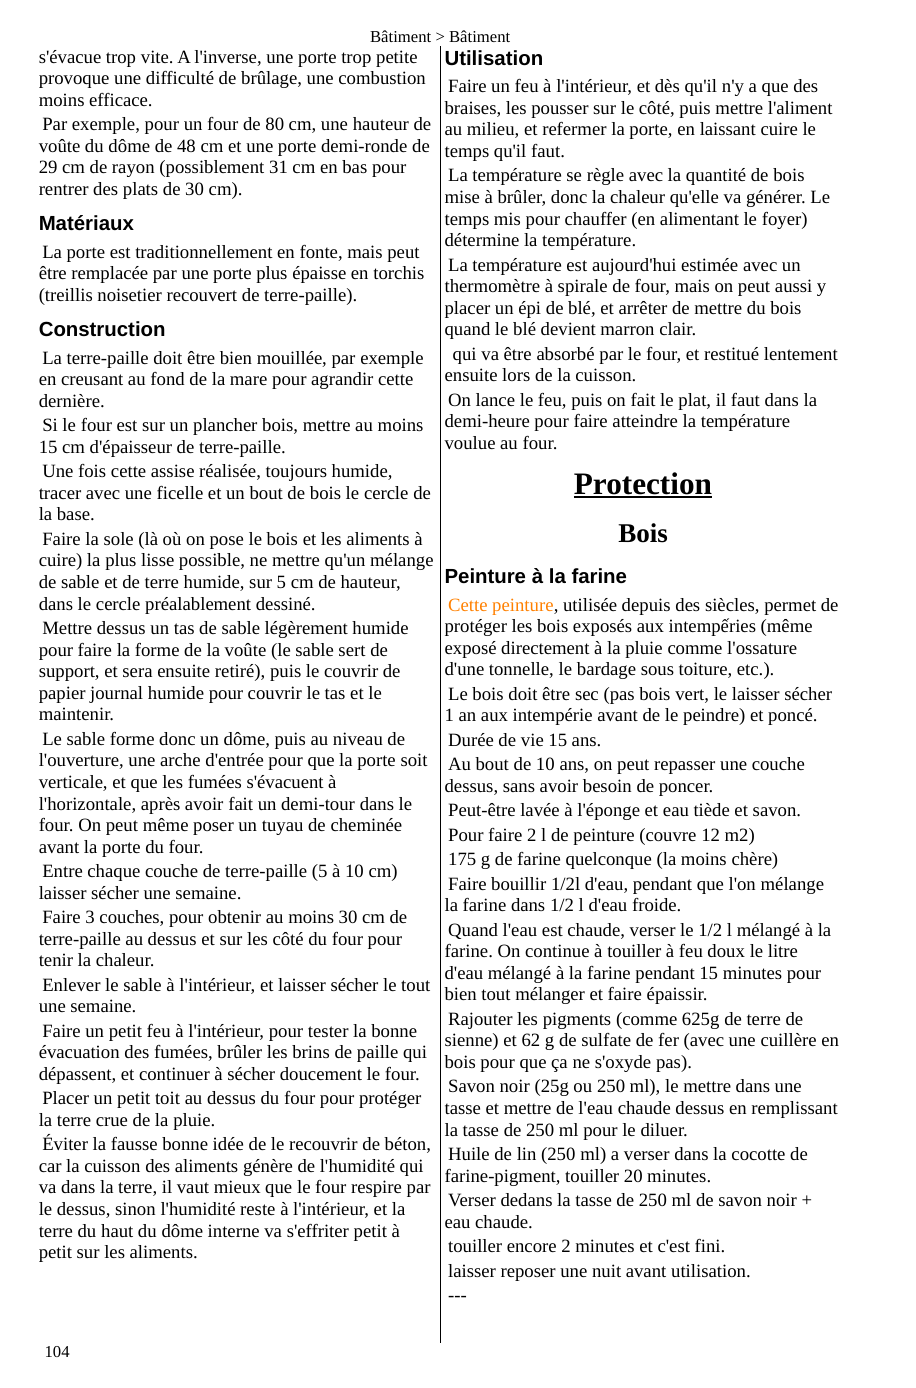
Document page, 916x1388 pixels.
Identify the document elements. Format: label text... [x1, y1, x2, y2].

text Par exemple, pour un four de 80 cm, une hauteur de voûte du dôme de 48 cm et une porte demi-ronde de 29 cm de rayon (possiblement 31 cm en bas pour rentrer des plats de 30 cm). [38, 113, 436, 199]
text Huile de lin (250 ml) a verser dans la cocotte de farine-pigment, touiller 20 minutes. [444, 1143, 841, 1186]
text qui va être absorbé par le four, et restitué lentement ensuite lors de la cuisson. [444, 343, 841, 386]
text laisser reposer une nuit avant utilisation. [444, 1259, 841, 1281]
text Pour faire 2 l de peinture (couvre 12 m2) [444, 824, 841, 845]
subtitle Utilisation [444, 46, 841, 69]
text Verser dedans la tasse de 250 ml de savon noir + eau chaude. [444, 1189, 841, 1232]
subtitle Protection [444, 465, 841, 501]
subtitle Construction [38, 317, 436, 341]
text Enlever le sable à l'intérieur, et laisser sécher le tout une semaine. [38, 974, 436, 1017]
text Le sable forme donc un dôme, puis au niveau de l'ouverture, une arche d'entrée pour que la porte soit verticale, et que les fumées s'évacuent à l'horizontale, après avoir fait un demi-tour dans le four. On peut même poser un tuyau de cheminée avant la porte du four. [38, 728, 436, 857]
text Peut-être lavée à l'éponge et eau tiède et savon. [444, 799, 841, 821]
text On lance le feu, puis on fait le plat, il faut dans la demi-heure pour faire atteindre la température voulue au four. [444, 389, 841, 453]
text --- [444, 1284, 841, 1306]
text Faire 3 couches, pour obtenir au moins 30 cm de terre-paille au dessus et sur les côté du four pour tenir la chaleur. [38, 906, 436, 971]
text Cette peinture, utilisée depuis des siècles, permet de protéger les bois exposés aux intempếries (même exposé directement à la pluie comme l'ossature d'une tonnelle, le bardage sous toiture, etc.). [444, 593, 841, 680]
text Au bout de 10 ans, on peut repasser une couche dessus, sans avoir besoin de poncer. [444, 753, 841, 796]
subtitle Peinture à la farine [444, 564, 841, 587]
text Savon noir (25g ou 250 ml), le mettre dans une tasse et mettre de l'eau chaude dessus en remplissant la tasse de 250 ml pour le diluer. [444, 1075, 841, 1140]
text Éviter la fausse bonne idée de le recouvrir de béton, car la cuisson des aliments génère de l'humidité qui va dans la terre, il vaut mieux que le four respire par le dessus, sinon l'humidité reste à l'intérieur, et la terre du haut du dôme interne va s'effriter petit à petit sur les aliments. [38, 1133, 436, 1263]
text touiller encore 2 minutes et c'est fini. [444, 1235, 841, 1257]
text 175 g de farine quelconque (la moins chère) [444, 848, 841, 870]
text La température se règle avec la quantité de bois mise à brûler, donc la chaleur qu'elle va générer. Le temps mis pour chauffer (en alimentant le foyer) détermine la température. [444, 164, 841, 251]
subtitle Matériaux [38, 211, 436, 235]
text Si le four est sur un plancher bois, mettre au moins 15 cm d'épaisseur de terre-paille. [38, 414, 436, 457]
text La terre-paille doit être bien mouillée, par exemple en creusant au fond de la mare pour agrandir cette dernière. [38, 347, 436, 411]
text Mettre dessus un tas de sable légèrement humide pour faire la forme de la voûte (le sable sert de support, et sera ensuite retiré), puis le couvrir de papier journal humide pour couvrir le tas et le maintenir. [38, 617, 436, 725]
text Durée de vie 15 ans. [444, 729, 841, 750]
subtitle Bois [444, 518, 841, 549]
text Rajouter les pigments (comme 625g de terre de sienne) et 62 g de sulfate de fer (avec une cuillère en bois pour que ça ne s'oxyde pas). [444, 1008, 841, 1072]
text Faire bouillir 1/2l d'eau, pendant que l'on mélange la farine dans 1/2 l d'eau froide. [444, 873, 841, 916]
text Faire la sole (là où on pose le bois et les aliments à cuire) la plus lisse possible, ne mettre qu'un mélange de sable et de terre humide, sur 5 cm de hauteur, dans le cercle préalablement dessiné. [38, 528, 436, 614]
text Le bois doit être sec (pas bois vert, le laisser sécher 1 an aux intempérie avant de le peindre) et poncé. [444, 683, 841, 726]
text Entre chaque couche de terre-paille (5 à 10 cm) laisser sécher une semaine. [38, 860, 436, 903]
text s'évacue trop vite. A l'inverse, une porte trop petite provoque une difficulté de brûlage, une combustion moins efficace. [38, 46, 436, 110]
text Faire un feu à l'intérieur, et dès qu'il n'y a que des braises, les pousser sur le côté, puis mettre l'aliment au milieu, et refermer la porte, en laissant cuire le temps qu'il faut. [444, 75, 841, 161]
text La porte est traditionnellement en fonte, mais peut être remplacée par une porte plus épaisse en torchis (treillis noisetier recouvert de terre-paille). [38, 241, 436, 305]
text Une fois cette assise réalisée, toujours humide, tracer avec une ficelle et un bout de bois le cercle de la base. [38, 460, 436, 525]
text La température est aujourd'hui estimée avec un thermomètre à spirale de four, mais on peut aussi y placer un épi de blé, et arrêter de mettre du bois quand le blé devient marron clair. [444, 253, 841, 340]
text Faire un petit feu à l'intérieur, pour tester la bonne évacuation des fumées, brûler les brins de paille qui dépassent, et continuer à sécher doucement le four. [38, 1020, 436, 1084]
text Quand l'eau est chaude, verser le 1/2 l mélangé à la farine. On continue à touiller à feu doux le litre d'eau mélangé à la farine pendant 15 minutes pour bien tout mélanger et faire épaissir. [444, 919, 841, 1005]
text Placer un petit toit au dessus du four pour protéger la terre crue de la pluie. [38, 1087, 436, 1130]
